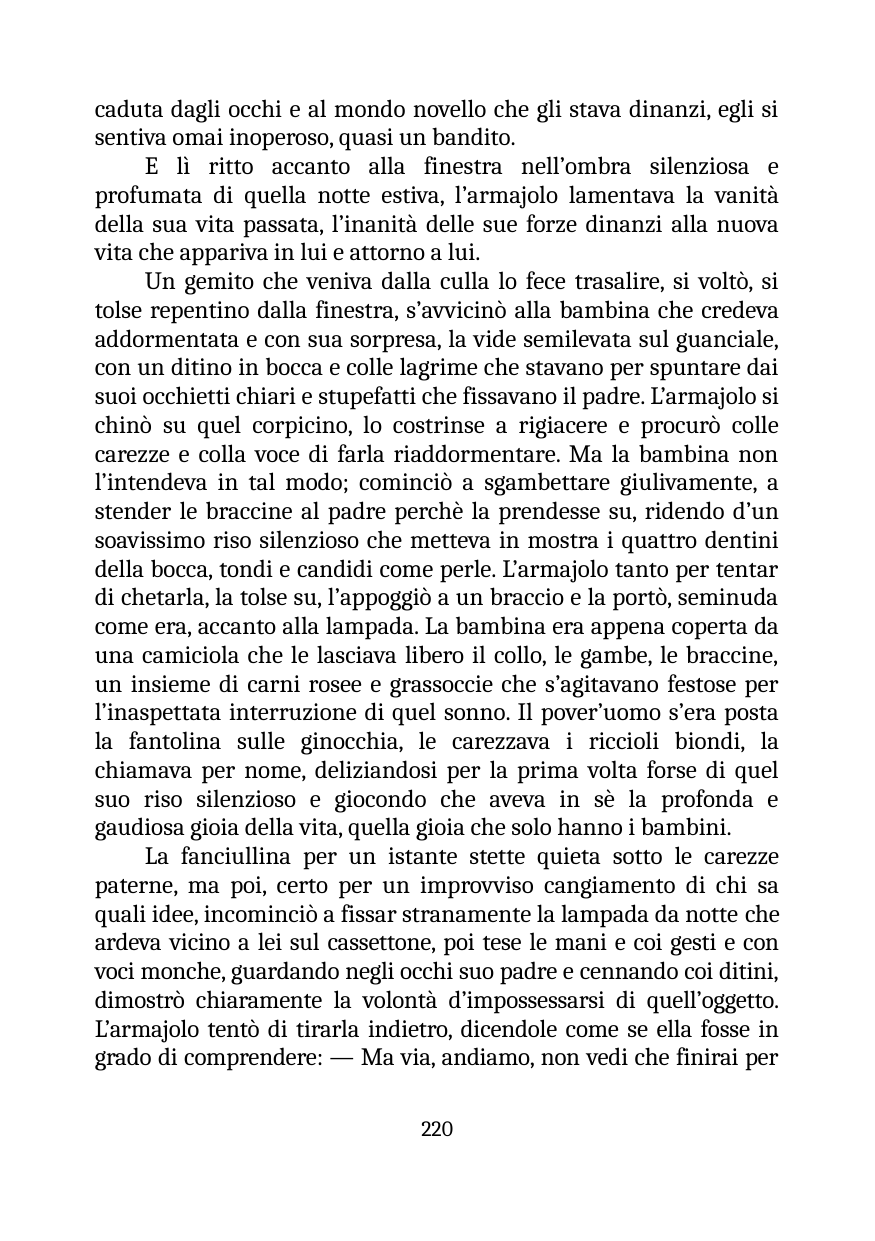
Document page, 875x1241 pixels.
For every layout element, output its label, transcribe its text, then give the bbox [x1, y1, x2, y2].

text La fanciullina per un istante stette quieta sotto le carezze paterne, ma poi, certo per un improvviso cangiamento di chi sa quali idee, incominciò a fissar stranamente la lampada da notte che ardeva vicino a lei sul cassettone, poi tese le mani e coi gesti e con voci monche, guardando negli occhi suo padre e cennando coi ditini, dimostrò chiaramente la volontà d’impossessarsi di quell’oggetto. L’armajolo tentò di tirarla indietro, dicendole come se ella fosse in grado di comprendere: — Ma via, andiamo, non vedi che finirai per [94, 842, 779, 1072]
text Un gemito che veniva dalla culla lo fece trasalire, si voltò, si tolse repentino dalla finestra, s’avvicinò alla bambina che credeva addormentata e con sua sorpresa, la vide semilevata sul guanciale, con un ditino in bocca e colle lagrime che stavano per spuntare dai suoi occhietti chiari e stupefatti che fissavano il padre. L’armajolo si chinò su quel corpicino, lo costrinse a rigiacere e procurò colle carezze e colla voce di farla riaddormentare. Ma la bambina non l’intendeva in tal modo; cominciò a sgambettare giulivamente, a stender le braccine al padre perchè la prendesse su, ridendo d’un soavissimo riso silenzioso che metteva in mostra i quattro dentini della bocca, tondi e candidi come perle. L’armajolo tanto per tentar di chetarla, la tolse su, l’appoggiò a un braccio e la portò, seminuda come era, accanto alla lampada. La bambina era appena coperta da una camiciola che le lasciava libero il collo, le gambe, le braccine, un insieme di carni rosee e grassoccie che s’agitavano festose per l’inaspettata interruzione di quel sonno. Il pover’uomo s’era posta la fantolina sulle ginocchia, le carezzava i riccioli biondi, la chiamava per nome, deliziandosi per la prima volta forse di quel suo riso silenzioso e giocondo che aveva in sè la profonda e gaudiosa gioia della vita, quella gioia che solo hanno i bambini. [94, 267, 779, 842]
text E lì ritto accanto alla finestra nell’ombra silenziosa e profumata di quella notte estiva, l’armajolo lamentava la vanità della sua vita passata, l’inanità delle sue forze dinanzi alla nuova vita che appariva in lui e attorno a lui. [94, 152, 779, 267]
text caduta dagli occhi e al mondo novello che gli stava dinanzi, egli si sentiva omai inoperoso, quasi un bandito. [94, 94, 779, 152]
